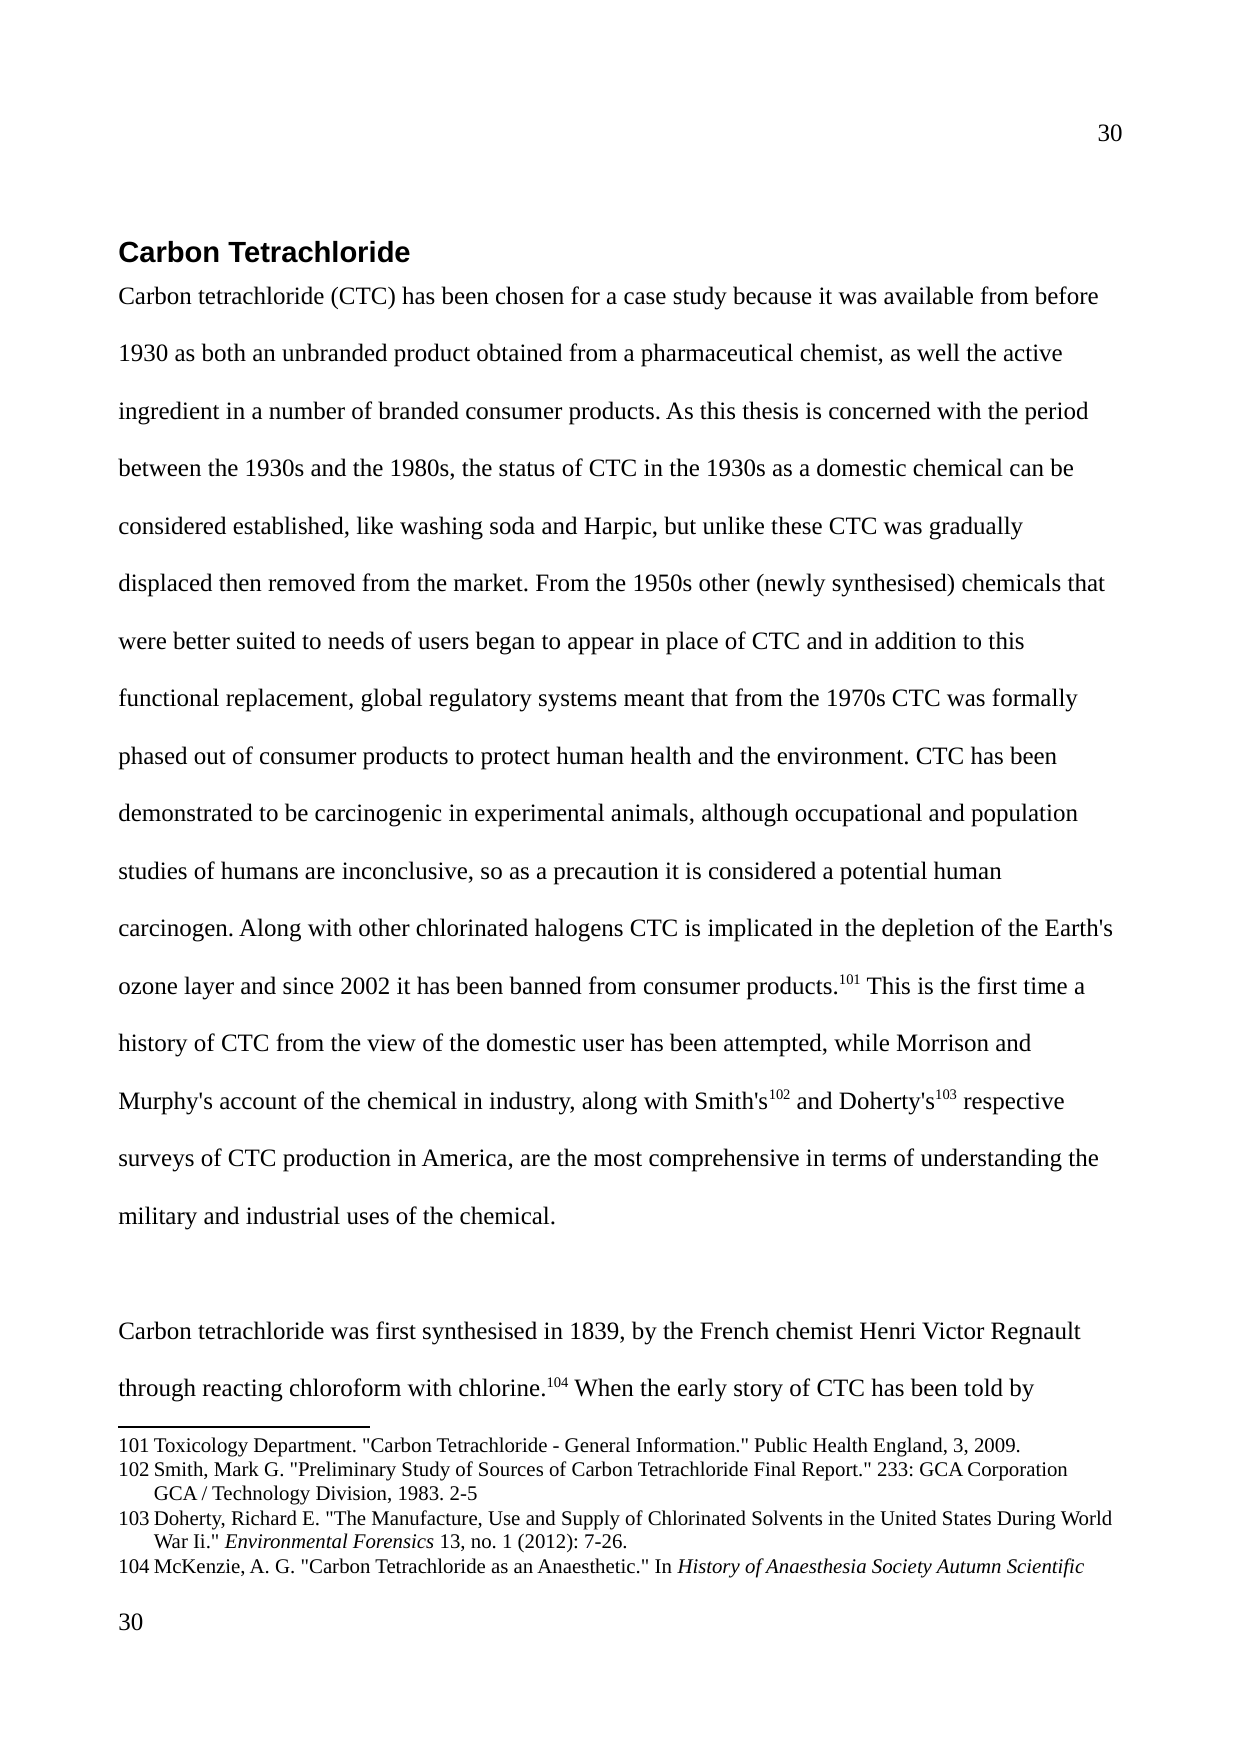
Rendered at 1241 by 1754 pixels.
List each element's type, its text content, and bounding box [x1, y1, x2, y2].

text Doherty, Richard E. "The Manufacture, Use and Supply of Chlorinated Solvents in the United States During World War Ii." Environmental Forensics 13, no. 1 (2012): 7-26. [118, 1505, 1122, 1553]
text Carbon tetrachloride (CTC) has been chosen for a case study because it was available from before 1930 as both an unbranded product obtained from a pharmaceutical chemist, as well the active ingredient in a number of branded consumer products. As this thesis is concerned with the period between the 1930s and the 1980s, the status of CTC in the 1930s as a domestic chemical can be considered established, like washing soda and Harpic, but unlike these CTC was gradually displaced then removed from the market. From the 1950s other (newly synthesised) chemicals that were better suited to needs of users began to appear in place of CTC and in addition to this functional replacement, global regulatory systems meant that from the 1970s CTC was formally phased out of consumer products to protect human health and the environment. CTC has been demonstrated to be carcinogenic in experimental animals, although occupational and population studies of humans are inconclusive, so as a precaution it is considered a potential human carcinogen. Along with other chlorinated halogens CTC is implicated in the depletion of the Earth's ozone layer and since 2002 it has been banned from consumer products. This is the first time a history of CTC from the view of the domestic user has been attempted, while Morrison and Murphy's account of the chemical in industry, along with Smith's and Doherty's respective surveys of CTC production in America, are the most comprehensive in terms of understanding the military and industrial uses of the chemical. [118, 281, 1122, 1230]
text McKenzie, A. G. "Carbon Tetrachloride as an Anaesthetic." In History of Anaesthesia Society Autumn Scientific [118, 1553, 1122, 1578]
text Toxicology Department. "Carbon Tetrachloride - General Information." Public Health England, 3, 2009. [118, 1433, 1122, 1457]
text Carbon tetrachloride was first synthesised in 1839, by the French chemist Henri Victor Regnault through reacting chloroform with chlorine. When the early story of CTC has been told by [118, 1316, 1122, 1402]
text Smith, Mark G. "Preliminary Study of Sources of Carbon Tetrachloride Final Report." 233: GCA Corporation GCA / Technology Division, 1983. 2-5 [118, 1457, 1122, 1505]
subtitle Carbon Tetrachloride [118, 235, 1122, 268]
